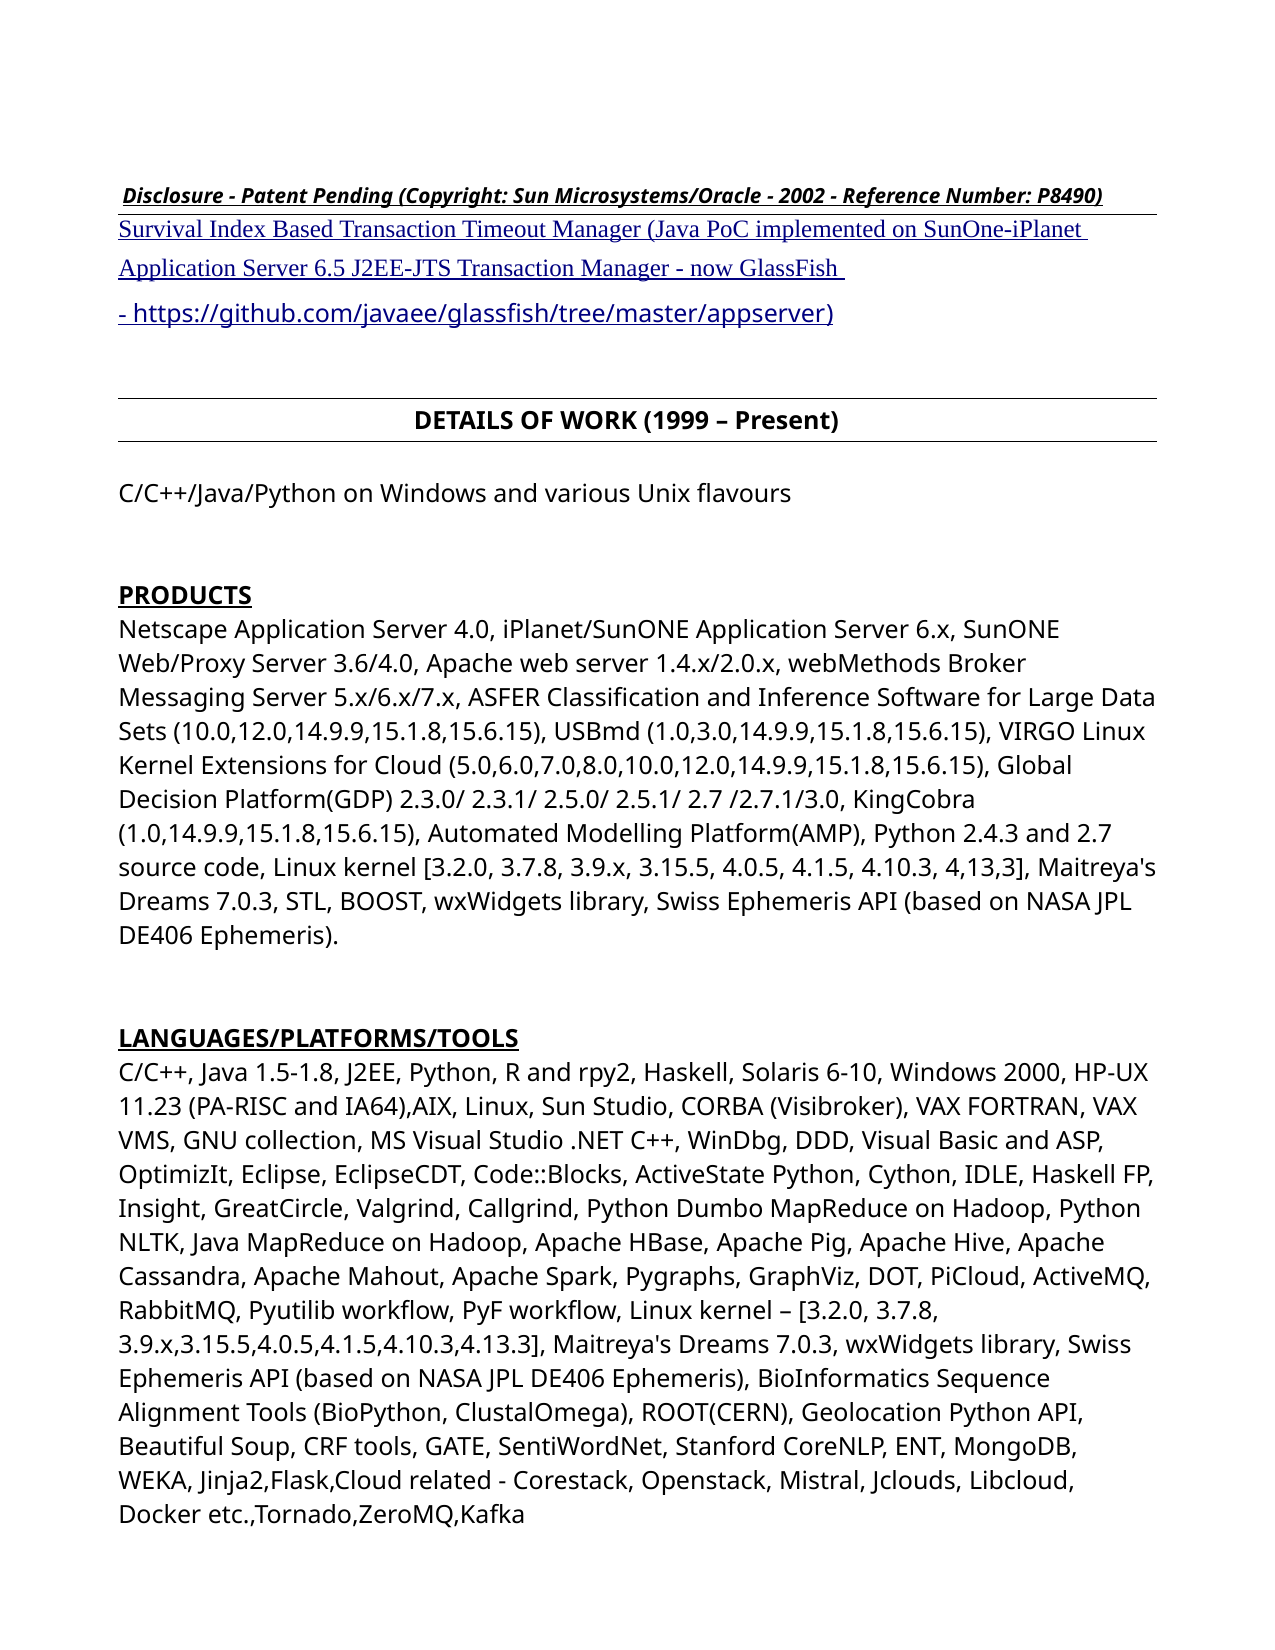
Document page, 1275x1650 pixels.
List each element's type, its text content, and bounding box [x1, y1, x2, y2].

text LANGUAGES/PLATFORMS/TOOLS [118, 1020, 1157, 1054]
text Netscape Application Server 4.0, iPlanet/SunONE Application Server 6.x, SunONE Web/Proxy Server 3.6/4.0, Apache web server 1.4.x/2.0.x, webMethods Broker Messaging Server 5.x/6.x/7.x, ASFER Classification and Inference Software for Large Data Sets (10.0,12.0,14.9.9,15.1.8,15.6.15), USBmd (1.0,3.0,14.9.9,15.1.8,15.6.15), VIRGO Linux Kernel Extensions for Cloud (5.0,6.0,7.0,8.0,10.0,12.0,14.9.9,15.1.8,15.6.15), Global Decision Platform(GDP) 2.3.0/ 2.3.1/ 2.5.0/ 2.5.1/ 2.7 /2.7.1/3.0, KingCobra (1.0,14.9.9,15.1.8,15.6.15), Automated Modelling Platform(AMP), Python 2.4.3 and 2.7 source code, Linux kernel [3.2.0, 3.7.8, 3.9.x, 3.15.5, 4.0.5, 4.1.5, 4.10.3, 4,13,3], Maitreya's Dreams 7.0.3, STL, BOOST, wxWidgets library, Swiss Ephemeris API (based on NASA JPL DE406 Ephemeris). [118, 611, 1157, 952]
text DETAILS OF WORK (1999 – Present) [118, 399, 1157, 441]
text PRODUCTS [118, 577, 1157, 611]
text Disclosure - Patent Pending (Copyright: Sun Microsystems/Oracle - 2002 - Reference Number: P8490) [118, 176, 1157, 214]
text C/C++, Java 1.5-1.8, J2EE, Python, R and rpy2, Haskell, Solaris 6-10, Windows 2000, HP-UX 11.23 (PA-RISC and IA64),AIX, Linux, Sun Studio, CORBA (Visibroker), VAX FORTRAN, VAX VMS, GNU collection, MS Visual Studio .NET C++, WinDbg, DDD, Visual Basic and ASP, OptimizIt, Eclipse, EclipseCDT, Code::Blocks, ActiveState Python, Cython, IDLE, Haskell FP, Insight, GreatCircle, Valgrind, Callgrind, Python Dumbo MapReduce on Hadoop, Python NLTK, Java MapReduce on Hadoop, Apache HBase, Apache Pig, Apache Hive, Apache Cassandra, Apache Mahout, Apache Spark, Pygraphs, GraphViz, DOT, PiCloud, ActiveMQ, RabbitMQ, Pyutilib workflow, PyF workflow, Linux kernel – [3.2.0, 3.7.8, 3.9.x,3.15.5,4.0.5,4.1.5,4.10.3,4.13.3], Maitreya's Dreams 7.0.3, wxWidgets library, Swiss Ephemeris API (based on NASA JPL DE406 Ephemeris), BioInformatics Sequence Alignment Tools (BioPython, ClustalOmega), ROOT(CERN), Geolocation Python API, Beautiful Soup, CRF tools, GATE, SentiWordNet, Stanford CoreNLP, ENT, MongoDB, WEKA, Jinja2,Flask,Cloud related - Corestack, Openstack, Mistral, Jclouds, Libcloud, Docker etc.,Tornado,ZeroMQ,Kafka [118, 1054, 1157, 1531]
text C/C++/Java/Python on Windows and various Unix flavours [118, 475, 1157, 509]
text Survival Index Based Transaction Timeout Manager (Java PoC implemented on SunOne-iPlanet Application Server 6.5 J2EE-JTS Transaction Manager - now GlassFish - https://github.com/javaee/glassfish/tree/master/appserver) [118, 215, 1157, 329]
